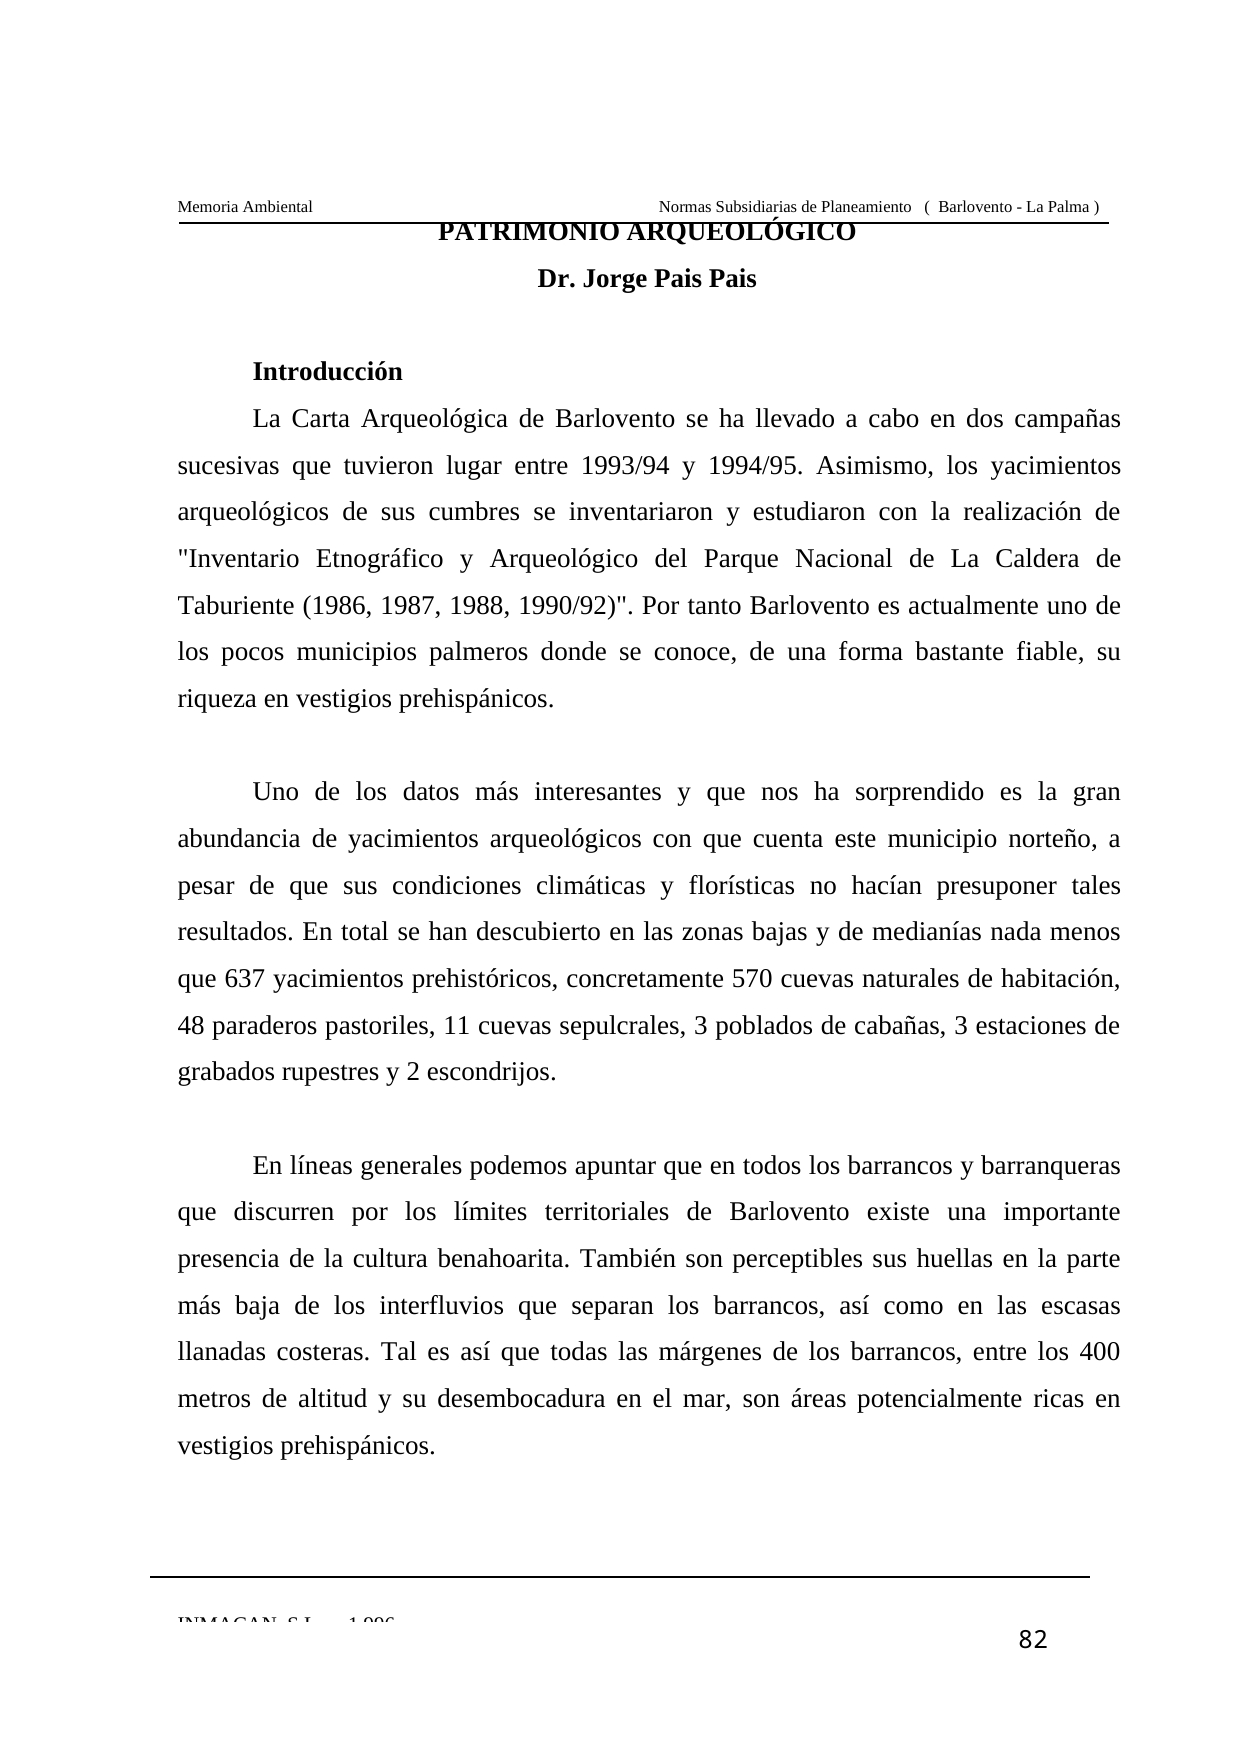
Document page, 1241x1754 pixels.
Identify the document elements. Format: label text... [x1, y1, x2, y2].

text En líneas generales podemos apuntar que en todos los barrancos y barranqueras que discurren por los límites territoriales de Barlovento existe una importante presencia de la cultura benahoarita. También son perceptibles sus huellas en la parte más baja de los interfluvios que separan los barrancos, así como en las escasas llanadas costeras. Tal es así que todas las márgenes de los barrancos, entre los 400 metros de altitud y su desembocadura en el mar, son áreas potencialmente ricas en vestigios prehispánicos. [177, 1149, 1122, 1460]
text Dr. Jorge Pais Pais [177, 262, 1122, 293]
text PATRIMONIO ARQUEOLÓGICO [177, 216, 1122, 247]
text La Carta Arqueológica de Barlovento se ha llevado a cabo en dos campañas sucesivas que tuvieron lugar entre 1993/94 y 1994/95. Asimismo, los yacimientos arqueológicos de sus cumbres se inventariaron y estudiaron con la realización de "Inventario Etnográfico y Arqueológico del Parque Nacional de La Caldera de Taburiente (1986, 1987, 1988, 1990/92)". Por tanto Barlovento es actualmente uno de los pocos municipios palmeros donde se conoce, de una forma bastante fiable, su riqueza en vestigios prehispánicos. [177, 402, 1122, 713]
text Introducción [177, 356, 1122, 387]
text Uno de los datos más interesantes y que nos ha sorprendido es la gran abundancia de yacimientos arqueológicos con que cuenta este municipio norteño, a pesar de que sus condiciones climáticas y florísticas no hacían presuponer tales resultados. En total se han descubierto en las zonas bajas y de medianías nada menos que 637 yacimientos prehistóricos, concretamente 570 cuevas naturales de habitación, 48 paraderos pastoriles, 11 cuevas sepulcrales, 3 poblados de cabañas, 3 estaciones de grabados rupestres y 2 escondrijos. [177, 776, 1122, 1087]
